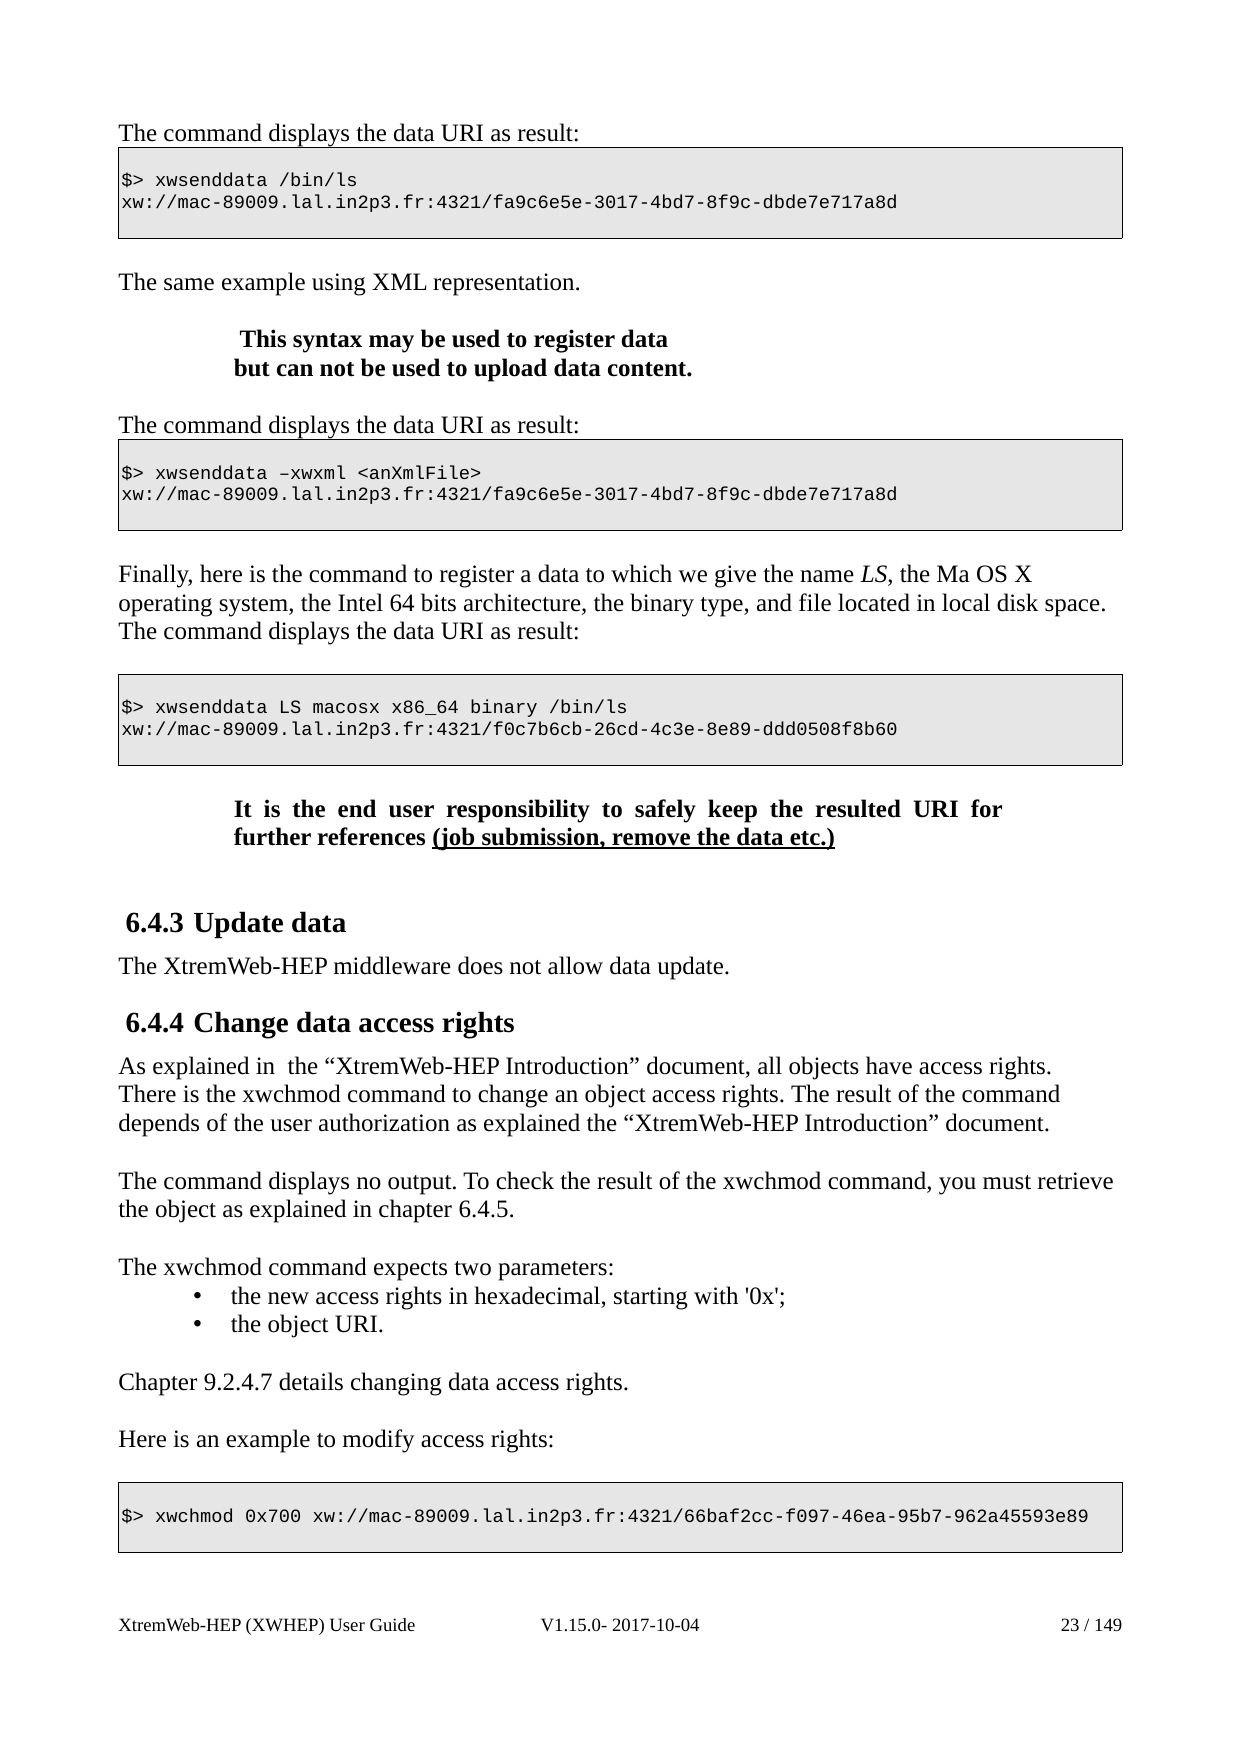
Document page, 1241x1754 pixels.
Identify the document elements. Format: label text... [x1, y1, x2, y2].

text The XtremWeb-HEP middleware does not allow data update. [118, 951, 1122, 980]
text $> xwchmod 0x700 xw://mac-89009.lal.in2p3.fr:4321/66baf2cc-f097-46ea-95b7-962a45593e89 [119, 1503, 1122, 1524]
text $> xwsenddata LS macosx x86_64 binary /bin/ls [119, 695, 1122, 716]
text There is the xwchmod command to change an object access rights. The result of the command depends of the user authorization as explained the “XtremWeb-HEP Introduction” document. [118, 1079, 1122, 1137]
list the object URI. [193, 1309, 1122, 1338]
text The same example using XML representation. [118, 267, 1122, 295]
text It is the end user responsibility to safely keep the resulted URI for further references (job submission, remove the data etc.) [233, 794, 1004, 851]
text This syntax may be used to register data [233, 324, 1004, 353]
subtitle Update data [118, 905, 1122, 938]
text Chapter 9.2.4.7 details changing data access rights. [118, 1367, 1122, 1396]
list the new access rights in hexadecimal, starting with '0x'; [193, 1281, 1122, 1309]
text The command displays the data URI as result: [118, 118, 1122, 147]
text As explained in the “XtremWeb-HEP Introduction” document, all objects have access rights. [118, 1051, 1122, 1079]
text The command displays no output. To check the result of the xwchmod command, you must retrieve the object as explained in chapter 6.4.5. [118, 1166, 1122, 1223]
text xw://mac-89009.lal.in2p3.fr:4321/fa9c6e5e-3017-4bd7-8f9c-dbde7e717a8d [119, 482, 1122, 503]
text The xwchmod command expects two parameters: [118, 1252, 1122, 1281]
text $> xwsenddata –xwxml <anXmlFile> [119, 460, 1122, 482]
text $> xwsenddata /bin/ls [119, 168, 1122, 189]
text xw://mac-89009.lal.in2p3.fr:4321/fa9c6e5e-3017-4bd7-8f9c-dbde7e717a8d [119, 189, 1122, 211]
text Finally, here is the command to register a data to which we give the name LS, the Ma OS X operating system, the Intel 64 bits architecture, the binary type, and file located in local disk space. The command displays the data URI as result: [118, 559, 1122, 645]
text but can not be used to upload data content. [233, 353, 1004, 382]
text xw://mac-89009.lal.in2p3.fr:4321/f0c7b6cb-26cd-4c3e-8e89-ddd0508f8b60 [119, 716, 1122, 738]
text Here is an example to modify access rights: [118, 1424, 1122, 1453]
text The command displays the data URI as result: [118, 410, 1122, 439]
subtitle Change data access rights [118, 1005, 1122, 1038]
